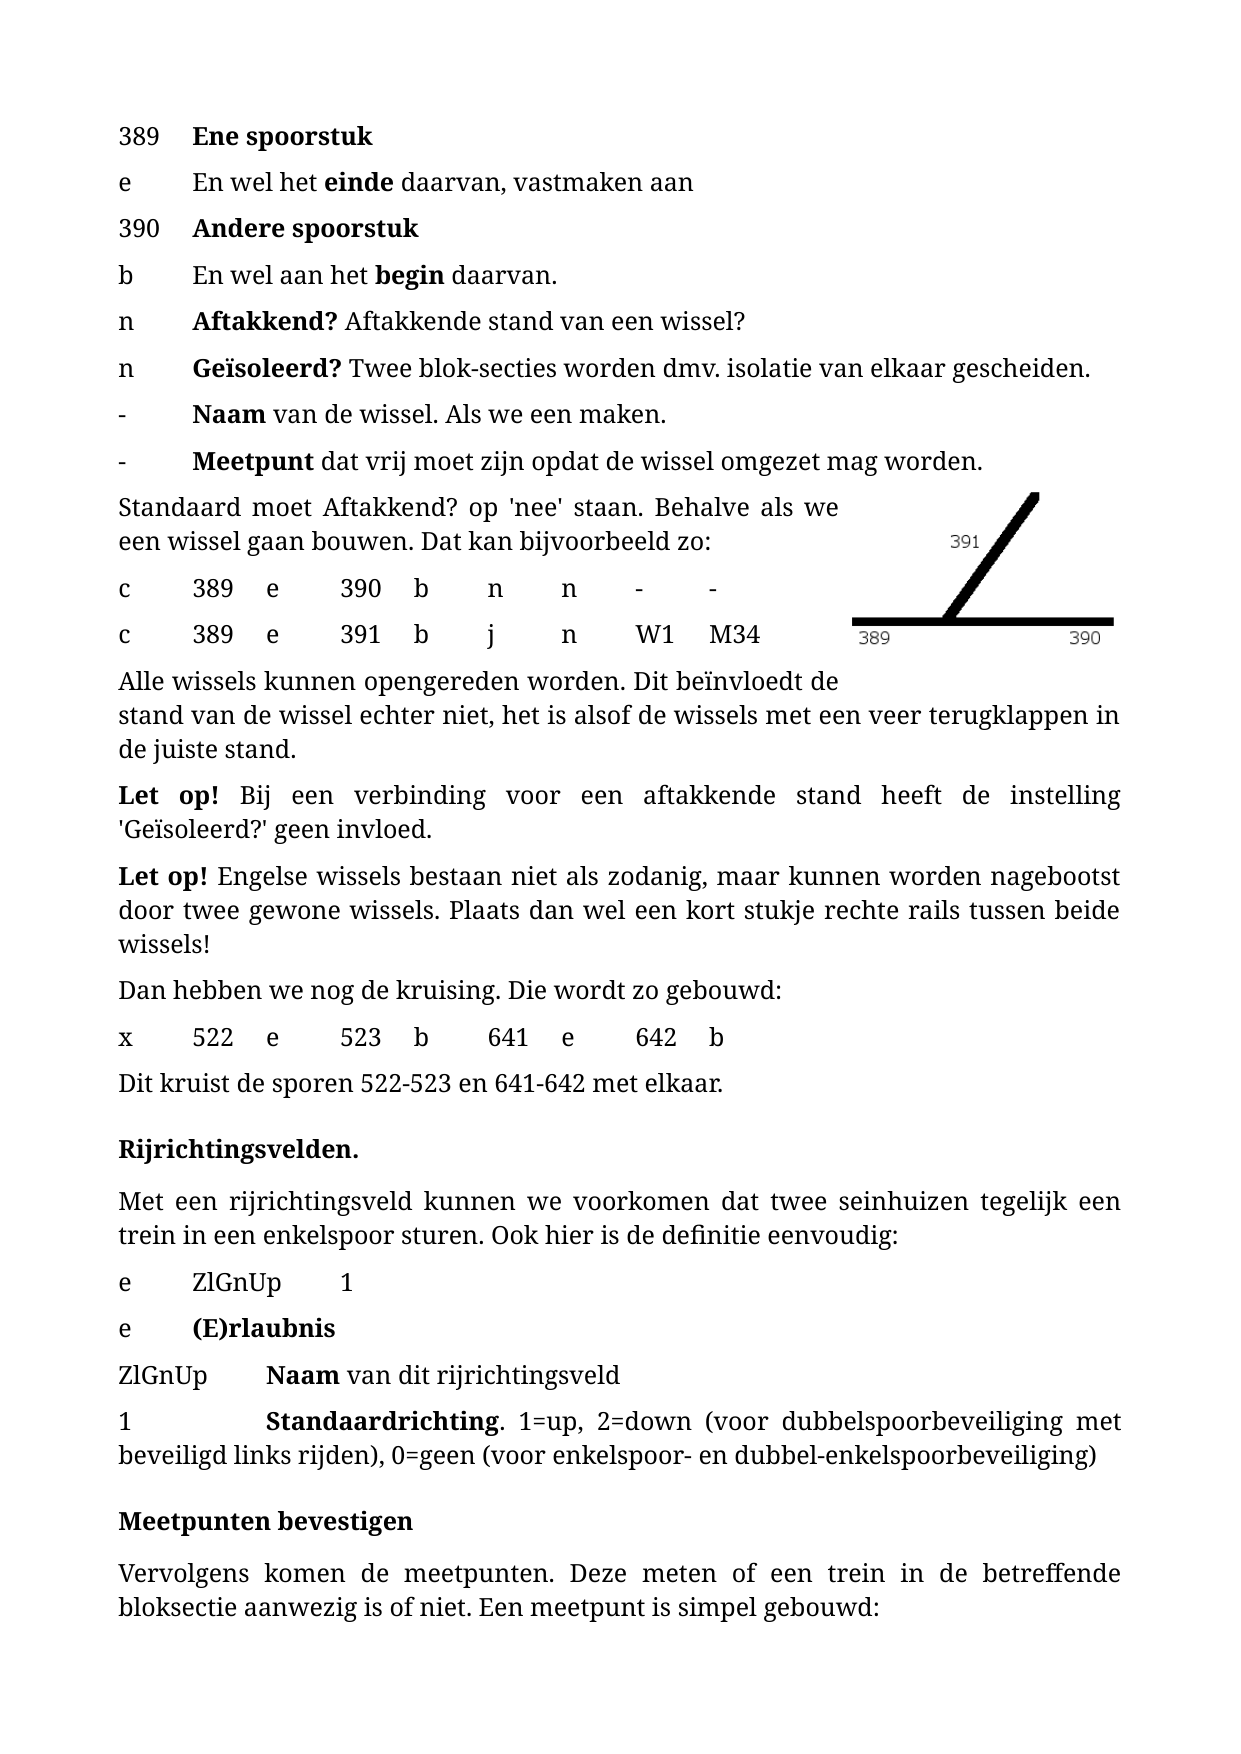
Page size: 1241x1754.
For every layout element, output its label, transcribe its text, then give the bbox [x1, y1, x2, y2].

text n Aftakkend? Aftakkende stand van een wissel? [118, 304, 1122, 338]
text Dan hebben we nog de kruising. Die wordt zo gebouwd: [118, 973, 1122, 1007]
text Let op! Engelse wissels bestaan niet als zodanig, maar kunnen worden nagebootst door twee gewone wissels. Plaats dan wel een kort stukje rechte rails tussen beide wissels! [118, 858, 1122, 961]
text Dit kruist de sporen 522-523 en 641-642 met elkaar. [118, 1066, 1122, 1100]
text Met een rijrichtingsveld kunnen we voorkomen dat twee seinhuizen tegelijk een trein in een enkelspoor sturen. Ook hier is de definitie eenvoudig: [118, 1184, 1122, 1252]
text Standaard moet Aftakkend? op 'nee' staan. Behalve als we een wissel gaan bouwen. Dat kan bijvoorbeeld zo: [118, 490, 851, 558]
text c 389 e 391 b j n W1 M34 [118, 617, 851, 651]
text - Meetpunt dat vrij moet zijn opdat de wissel omgezet mag worden. [118, 443, 1122, 477]
text e (E)rlaubnis [118, 1311, 1122, 1345]
text ZlGnUp Naam van dit rijrichtingsveld [118, 1357, 1122, 1391]
text Alle wissels kunnen opengereden worden. Dit beïnvloedt de stand van de wissel echter niet, het is alsof de wissels met een veer terugklappen in de juiste stand. [118, 663, 1122, 765]
text 390 Andere spoorstuk [118, 211, 1122, 245]
text c 389 e 390 b n n - - [118, 570, 851, 604]
text 1 Standaardrichting. 1=up, 2=down (voor dubbelspoorbeveiliging met beveiligd links rijden), 0=geen (voor enkelspoor- en dubbel-enkelspoorbeveiliging) [118, 1404, 1122, 1472]
text e ZlGnUp 1 [118, 1264, 1122, 1298]
text x 522 e 523 b 641 e 642 b [118, 1019, 1122, 1053]
text Vervolgens komen de meetpunten. Deze meten of een trein in de betreffende bloksectie aanwezig is of niet. Een meetpunt is simpel gebouwd: [118, 1556, 1122, 1624]
text Let op! Bij een verbinding voor een aftakkende stand heeft de instelling 'Geïsoleerd?' geen invloed. [118, 778, 1122, 846]
text b En wel aan het begin daarvan. [118, 257, 1122, 292]
text - Naam van de wissel. Als we een maken. [118, 397, 1122, 431]
text n Geïsoleerd? Twee blok-secties worden dmv. isolatie van elkaar gescheiden. [118, 350, 1122, 384]
subtitle Meetpunten bevestigen [118, 1503, 1122, 1537]
text 389 Ene spoorstuk [118, 118, 1122, 152]
text e En wel het einde daarvan, vastmaken aan [118, 164, 1122, 199]
subtitle Rijrichtingsvelden. [118, 1131, 1122, 1165]
